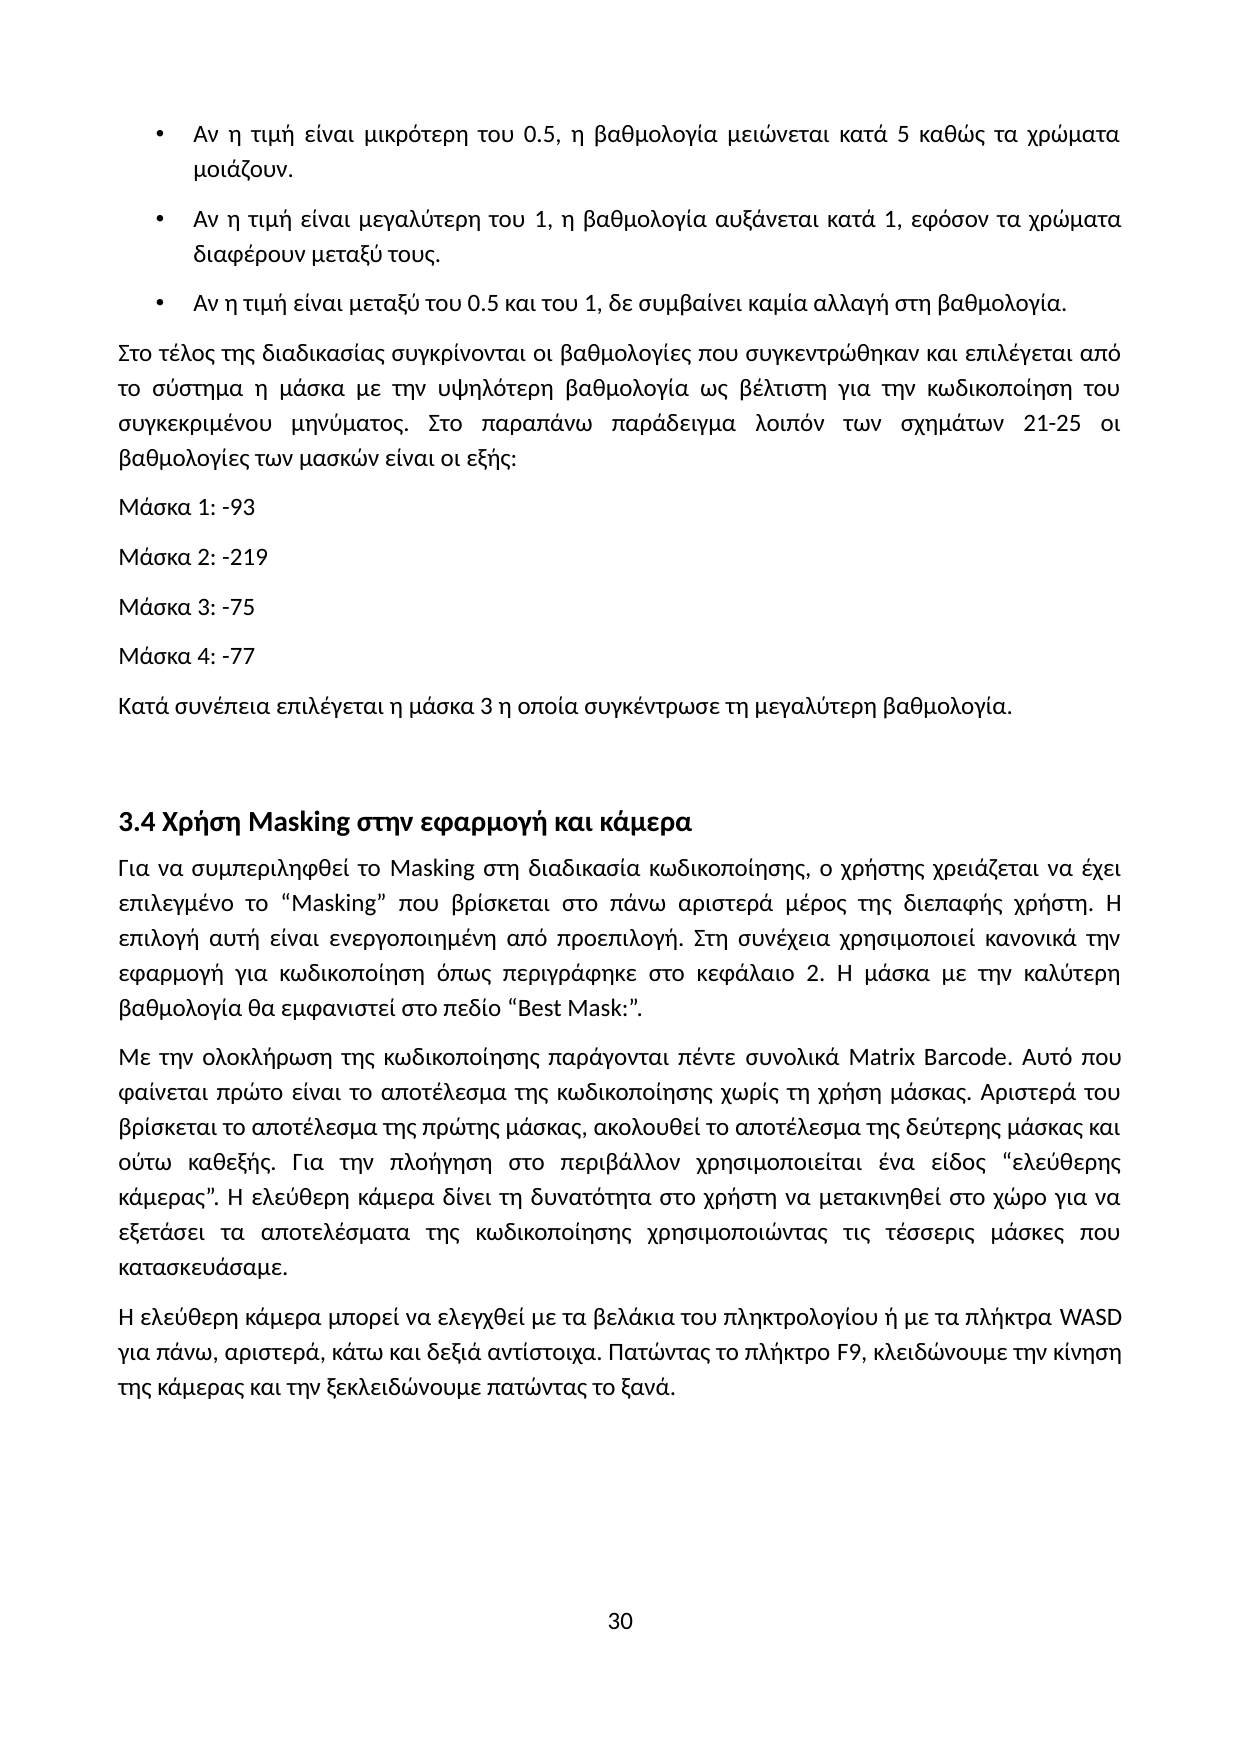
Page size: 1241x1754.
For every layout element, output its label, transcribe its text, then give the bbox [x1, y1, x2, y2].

text Μάσκα 4: -77 [118, 640, 1122, 671]
list Αν η τιμή είναι μεγαλύτερη του 1, η βαθμολογία αυξάνεται κατά 1, εφόσον τα χρώματα διαφέρουν μεταξύ τους. [156, 203, 1122, 268]
text Η ελεύθερη κάμερα μπορεί να ελεγχθεί με τα βελάκια του πληκτρολογίου ή με τα πλήκτρα WASD για πάνω, αριστερά, κάτω και δεξιά αντίστοιχα. Πατώντας το πλήκτρο F9, κλειδώνουμε την κίνηση της κάμερας και την ξεκλειδώνουμε πατώντας το ξανά. [118, 1301, 1122, 1401]
list Αν η τιμή είναι μεταξύ του 0.5 και του 1, δε συμβαίνει καμία αλλαγή στη βαθμολογία. [156, 287, 1122, 318]
list Αν η τιμή είναι μικρότερη του 0.5, η βαθμολογία μειώνεται κατά 5 καθώς τα χρώματα μοιάζουν. [156, 118, 1122, 184]
text Μάσκα 2: -219 [118, 541, 1122, 572]
text Μάσκα 1: -93 [118, 491, 1122, 522]
text Κατά συνέπεια επιλέγεται η μάσκα 3 η οποία συγκέντρωσε τη μεγαλύτερη βαθμολογία. [118, 690, 1122, 720]
subtitle 3.4 Χρήση Masking στην εφαρμογή και κάμερα [118, 803, 1122, 839]
text Με την ολοκλήρωση της κωδικοποίησης παράγονται πέντε συνολικά Matrix Barcode. Αυτό που φαίνεται πρώτο είναι το αποτέλεσμα της κωδικοποίησης χωρίς τη χρήση μάσκας. Αριστερά του βρίσκεται το αποτέλεσμα της πρώτης μάσκας, ακολουθεί το αποτέλεσμα της δεύτερης μάσκας και ούτω καθεξής. Για την πλοήγηση στο περιβάλλον χρησιμοποιείται ένα είδος “ελεύθερης κάμερας”. Η ελεύθερη κάμερα δίνει τη δυνατότητα στο χρήστη να μετακινηθεί στο χώρο για να εξετάσει τα αποτελέσματα της κωδικοποίησης χρησιμοποιώντας τις τέσσερις μάσκες που κατασκευάσαμε. [118, 1041, 1122, 1282]
text Στο τέλος της διαδικασίας συγκρίνονται οι βαθμολογίες που συγκεντρώθηκαν και επιλέγεται από το σύστημα η μάσκα με την υψηλότερη βαθμολογία ως βέλτιστη για την κωδικοποίηση του συγκεκριμένου μηνύματος. Στο παραπάνω παράδειγμα λοιπόν των σχημάτων 21-25 οι βαθμολογίες των μασκών είναι οι εξής: [118, 337, 1122, 472]
text Για να συμπεριληφθεί το Masking στη διαδικασία κωδικοποίησης, ο χρήστης χρειάζεται να έχει επιλεγμένο το “Masking” που βρίσκεται στο πάνω αριστερά μέρος της διεπαφής χρήστη. Η επιλογή αυτή είναι ενεργοποιημένη από προεπιλογή. Στη συνέχεια χρησιμοποιεί κανονικά την εφαρμογή για κωδικοποίηση όπως περιγράφηκε στο κεφάλαιο 2. Η μάσκα με την καλύτερη βαθμολογία θα εμφανιστεί στο πεδίο “Best Mask:”. [118, 852, 1122, 1022]
text Μάσκα 3: -75 [118, 591, 1122, 621]
